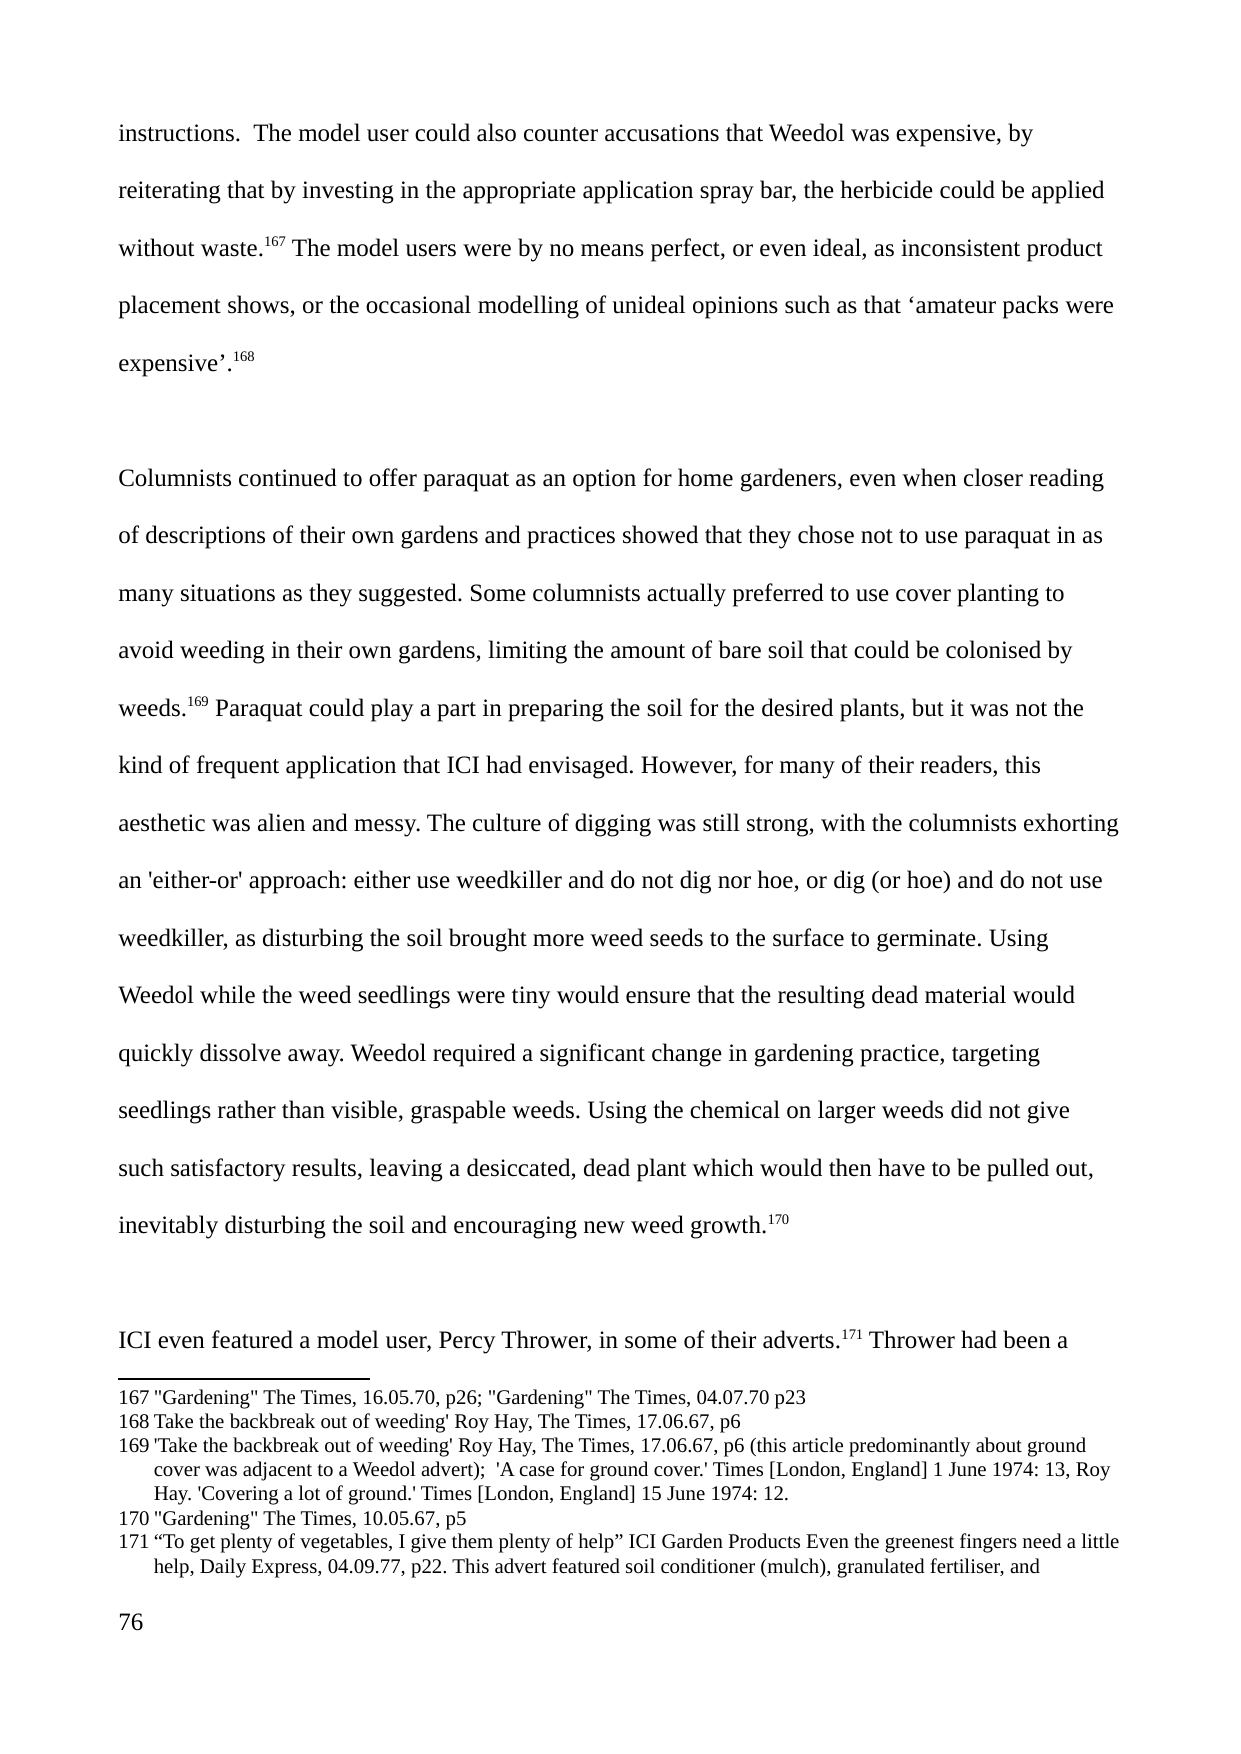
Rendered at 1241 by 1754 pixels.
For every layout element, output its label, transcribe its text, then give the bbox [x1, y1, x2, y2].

text "Gardening" The Times, 10.05.67, p5 [118, 1505, 1122, 1529]
text ICI even featured a model user, Percy Thrower, in some of their adverts. Thrower had been a [118, 1326, 1122, 1354]
text instructions. The model user could also counter accusations that Weedol was expensive, by reiterating that by investing in the appropriate application spray bar, the herbicide could be applied without waste. The model users were by no means perfect, or even ideal, as inconsistent product placement shows, or the occasional modelling of unideal opinions such as that ‘amateur packs were expensive’. [118, 118, 1122, 377]
text Take the backbreak out of weeding' Roy Hay, The Times, 17.06.67, p6 [118, 1409, 1122, 1433]
text Columnists continued to offer paraquat as an option for home gardeners, even when closer reading of descriptions of their own gardens and practices showed that they chose not to use paraquat in as many situations as they suggested. Some columnists actually preferred to use cover planting to avoid weeding in their own gardens, limiting the amount of bare soil that could be colonised by weeds. Paraquat could play a part in preparing the soil for the desired plants, but it was not the kind of frequent application that ICI had envisaged. However, for many of their readers, this aesthetic was alien and messy. The culture of digging was still strong, with the columnists exhorting an 'either-or' approach: either use weedkiller and do not dig nor hoe, or dig (or hoe) and do not use weedkiller, as disturbing the soil brought more weed seeds to the surface to germinate. Using Weedol while the weed seedlings were tiny would ensure that the resulting dead material would quickly dissolve away. Weedol required a significant change in gardening practice, targeting seedlings rather than visible, graspable weeds. Using the chemical on larger weeds did not give such satisfactory results, leaving a desiccated, dead plant which would then have to be pulled out, inevitably disturbing the soil and encouraging new weed growth. [118, 463, 1122, 1239]
text “To get plenty of vegetables, I give them plenty of help” ICI Garden Products Even the greenest fingers need a little help, Daily Express, 04.09.77, p22. This advert featured soil conditioner (mulch), granulated fertiliser, and [118, 1529, 1122, 1578]
text "Gardening" The Times, 16.05.70, p26; "Gardening" The Times, 04.07.70 p23 [118, 1385, 1122, 1409]
text 'Take the backbreak out of weeding' Roy Hay, The Times, 17.06.67, p6 (this article predominantly about ground cover was adjacent to a Weedol advert); 'A case for ground cover.' Times [London, England] 1 June 1974: 13, Roy Hay. 'Covering a lot of ground.' Times [London, England] 15 June 1974: 12. [118, 1433, 1122, 1505]
